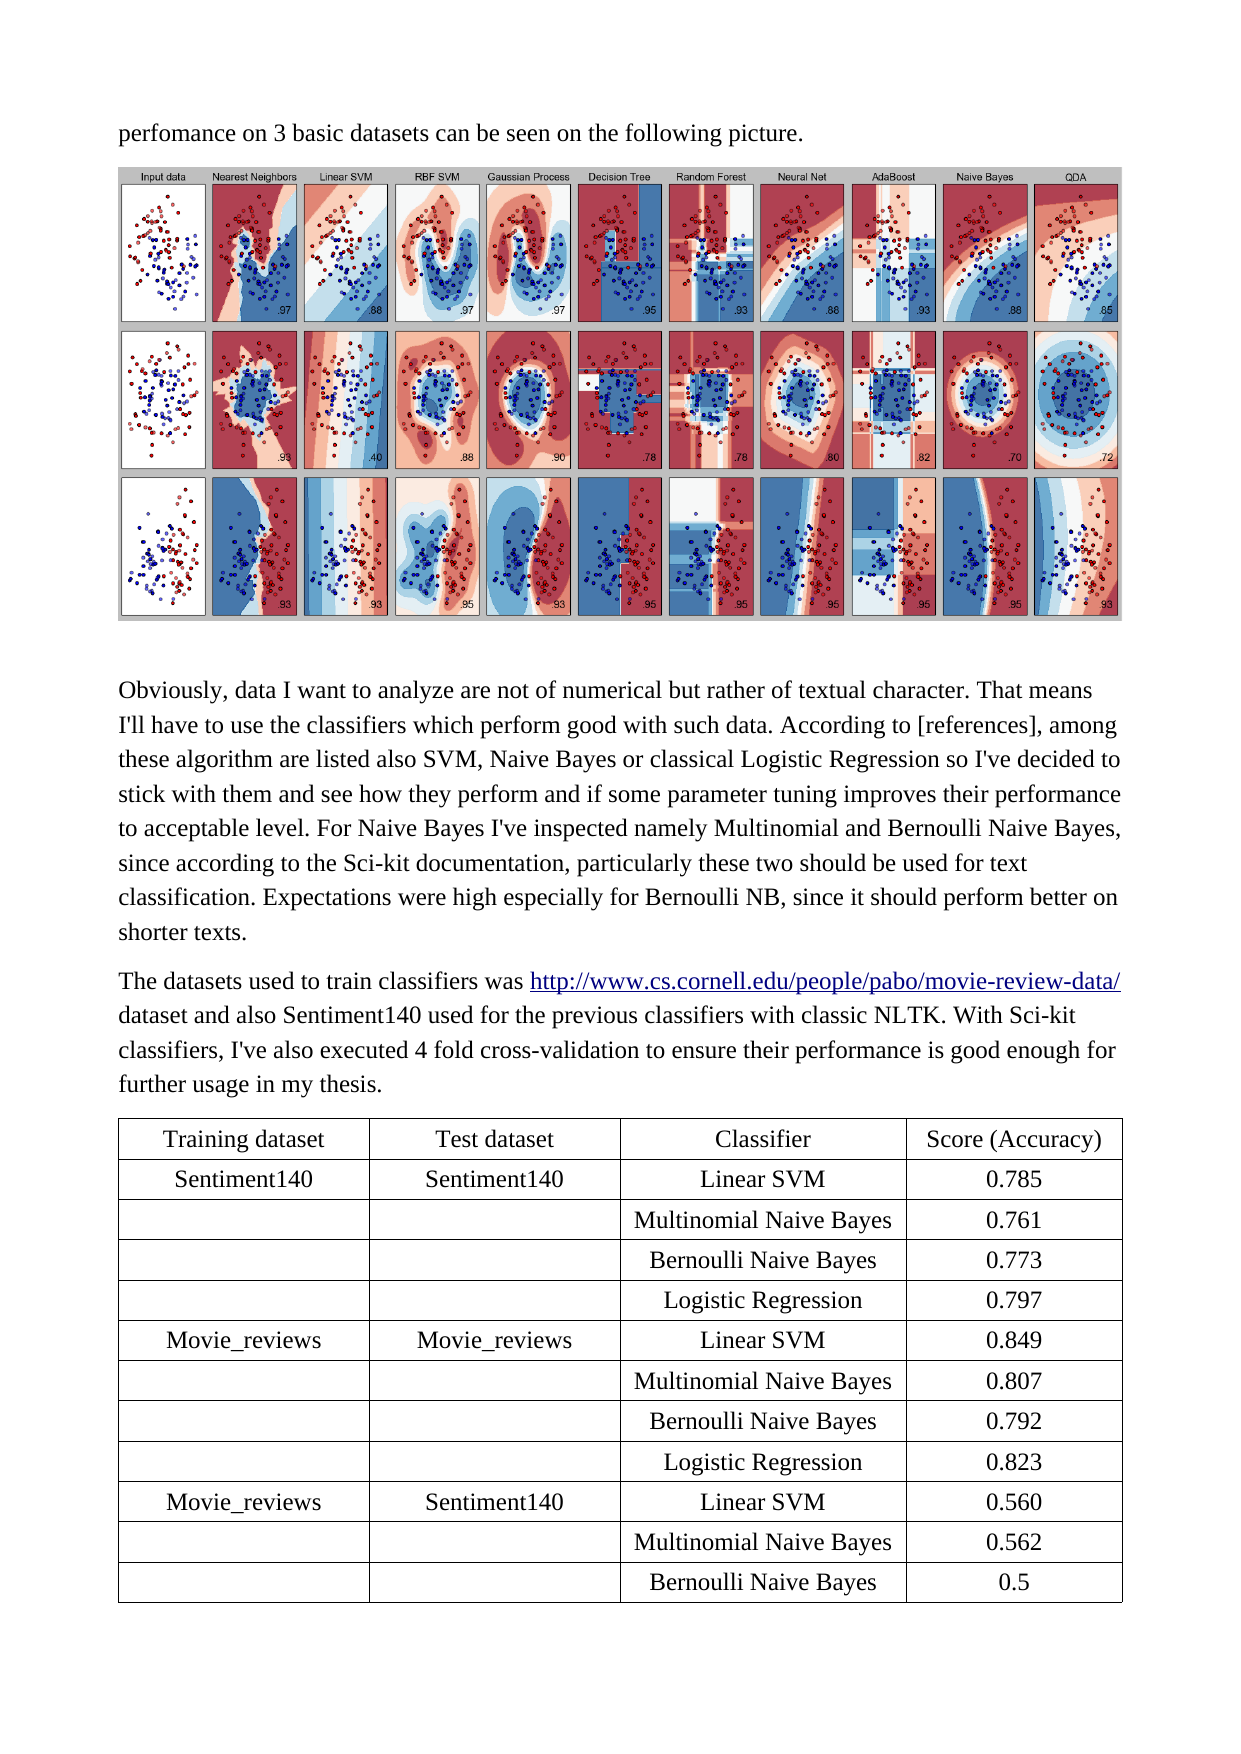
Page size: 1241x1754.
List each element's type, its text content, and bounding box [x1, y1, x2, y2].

table_cell Bernoulli Naive Bayes [621, 1563, 906, 1602]
table_cell 0.562 [907, 1522, 1122, 1562]
table_cell [370, 1442, 620, 1481]
table_cell Sentiment140 [119, 1160, 369, 1199]
table_cell Multinomial Naive Bayes [621, 1200, 906, 1239]
table_cell Linear SVM [621, 1482, 906, 1521]
table_cell 0.785 [907, 1160, 1122, 1199]
table_cell 0.560 [907, 1482, 1122, 1521]
table_cell 0.823 [907, 1442, 1122, 1481]
table_cell Movie_reviews [370, 1321, 620, 1360]
table_cell [119, 1200, 369, 1239]
table_cell 0.761 [907, 1200, 1122, 1239]
table_cell Multinomial Naive Bayes [621, 1522, 906, 1562]
table_cell Linear SVM [621, 1160, 906, 1199]
table_cell [119, 1361, 369, 1400]
table_cell Movie_reviews [119, 1482, 369, 1521]
table_cell 0.773 [907, 1240, 1122, 1279]
table_cell [370, 1563, 620, 1602]
table_cell Linear SVM [621, 1321, 906, 1360]
table_cell 0.797 [907, 1281, 1122, 1320]
table_cell [370, 1240, 620, 1279]
table_cell [119, 1401, 369, 1441]
table_cell [370, 1361, 620, 1400]
table_cell Movie_reviews [119, 1321, 369, 1360]
table_cell 0.5 [907, 1563, 1122, 1602]
table_header Training dataset [119, 1119, 369, 1158]
table_cell [119, 1563, 369, 1602]
table_header Test dataset [370, 1119, 620, 1158]
table_cell [119, 1442, 369, 1481]
text perfomance on 3 basic datasets can be seen on the following picture. [118, 118, 1122, 147]
table_cell [370, 1200, 620, 1239]
table_cell 0.792 [907, 1401, 1122, 1441]
table_cell Logistic Regression [621, 1442, 906, 1481]
table_cell 0.849 [907, 1321, 1122, 1360]
table_cell 0.807 [907, 1361, 1122, 1400]
table_cell [119, 1240, 369, 1279]
table_cell Multinomial Naive Bayes [621, 1361, 906, 1400]
table_cell [370, 1401, 620, 1441]
text Obviously, data I want to analyze are not of numerical but rather of textual character. That means I'll have to use the classifiers which perform good with such data. According to [references], among these algorithm are listed also SVM, Naive Bayes or classical Logistic Regression so I've decided to stick with them and see how they perform and if some parameter tuning improves their performance to acceptable level. For Naive Bayes I've inspected namely Multinomial and Bernoulli Naive Bayes, since according to the Sci-kit documentation, particularly these two should be used for text classification. Expectations were high especially for Bernoulli NB, since it should perform better on shorter texts. [118, 675, 1122, 945]
table_cell Bernoulli Naive Bayes [621, 1240, 906, 1279]
text The datasets used to train classifiers was http://www.cs.cornell.edu/people/pabo/movie-review-data/ dataset and also Sentiment140 used for the previous classifiers with classic NLTK. With Sci-kit classifiers, I've also executed 4 fold cross-validation to ensure their performance is good enough for further usage in my thesis. [118, 966, 1122, 1098]
table_cell [370, 1281, 620, 1320]
table_header Score (Accuracy) [907, 1119, 1122, 1158]
picture [118, 167, 1123, 621]
table_header Classifier [621, 1119, 906, 1158]
table_cell Logistic Regression [621, 1281, 906, 1320]
table_cell Bernoulli Naive Bayes [621, 1401, 906, 1441]
table_cell [119, 1522, 369, 1562]
table_cell Sentiment140 [370, 1482, 620, 1521]
table_cell [370, 1522, 620, 1562]
table_cell [119, 1281, 369, 1320]
table_cell Sentiment140 [370, 1160, 620, 1199]
